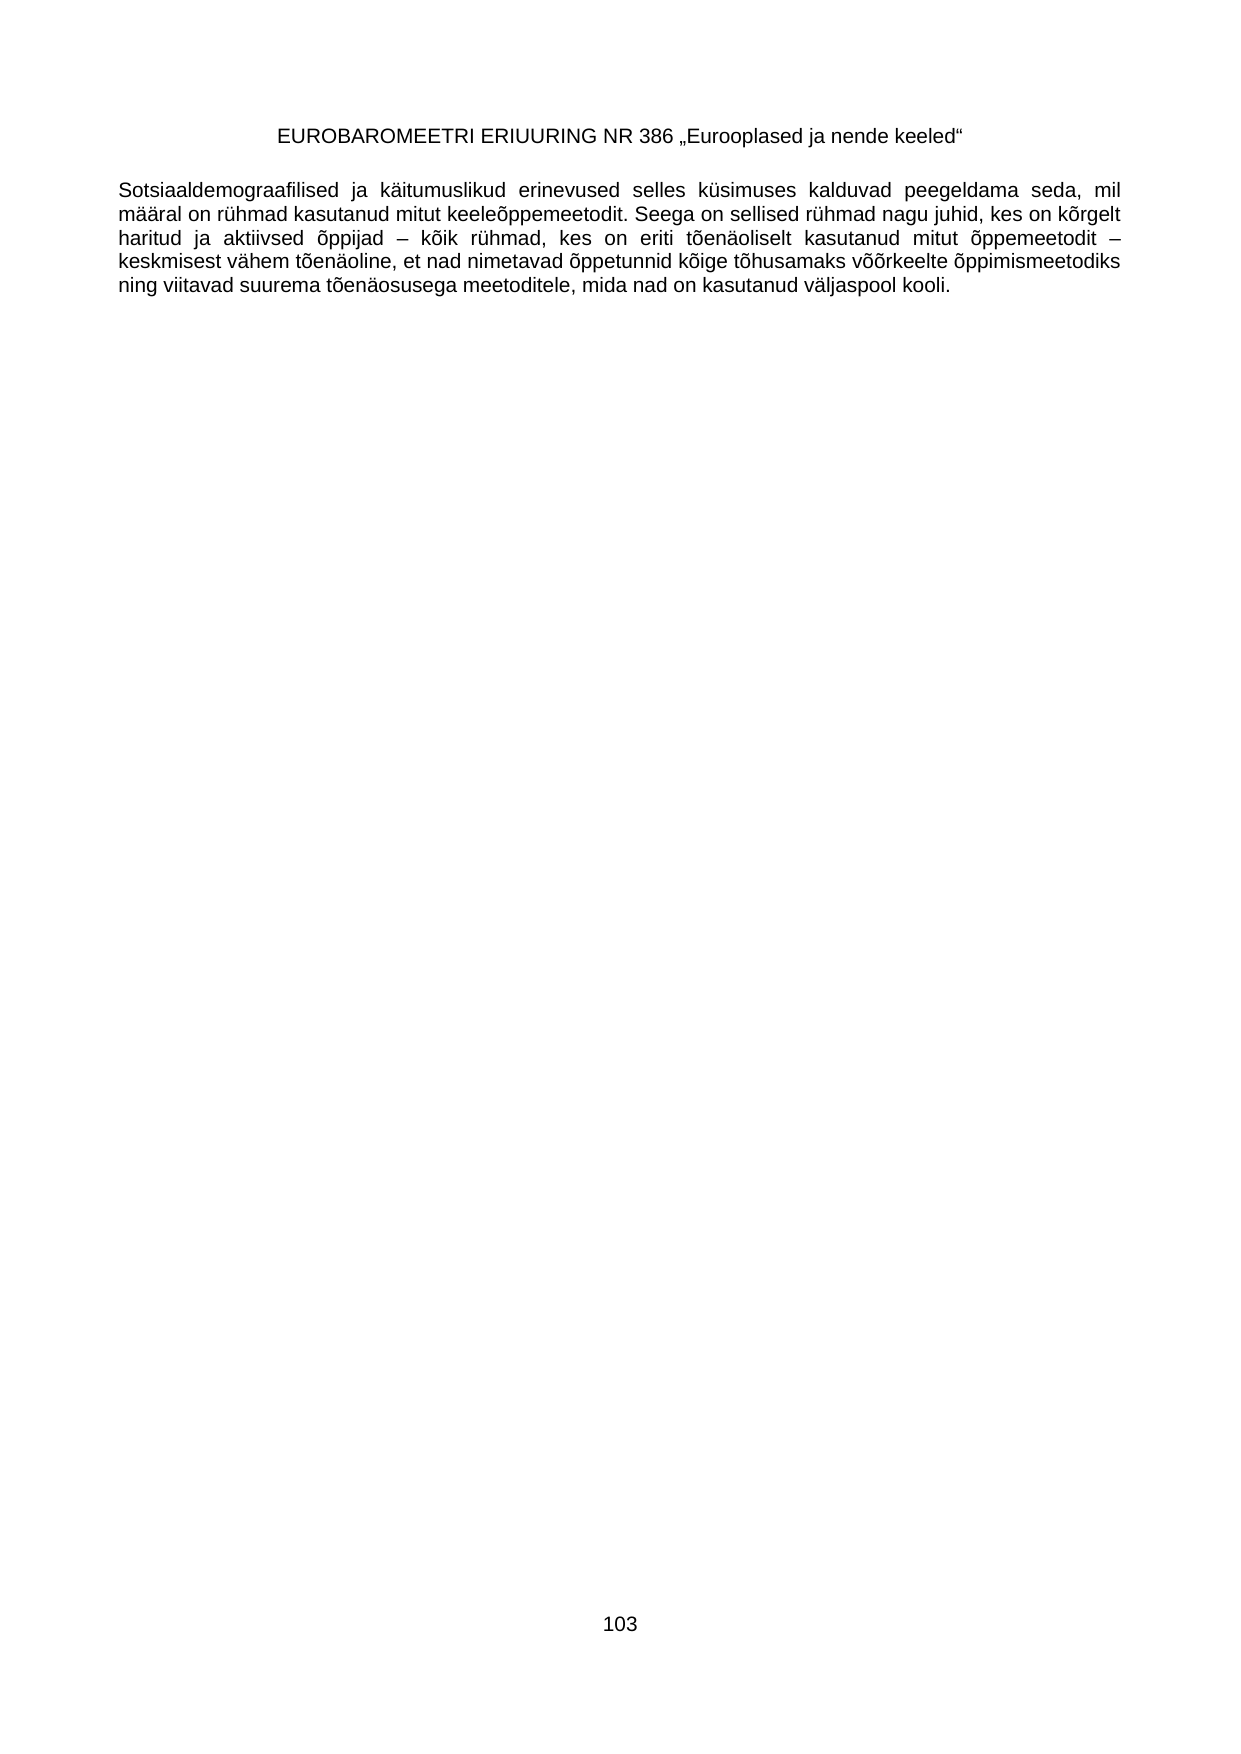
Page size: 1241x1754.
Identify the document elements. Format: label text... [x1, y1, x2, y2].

text Sotsiaaldemograafilised ja käitumuslikud erinevused selles küsimuses kalduvad peegeldama seda, mil määral on rühmad kasutanud mitut keeleõppemeetodit. Seega on sellised rühmad nagu juhid, kes on kõrgelt haritud ja aktiivsed õppijad – kõik rühmad, kes on eriti tõenäoliselt kasutanud mitut õppemeetodit – keskmisest vähem tõenäoline, et nad nimetavad õppetunnid kõige tõhusamaks võõrkeelte õppimismeetodiks ning viitavad suurema tõenäosusega meetoditele, mida nad on kasutanud väljaspool kooli. [118, 177, 1122, 297]
